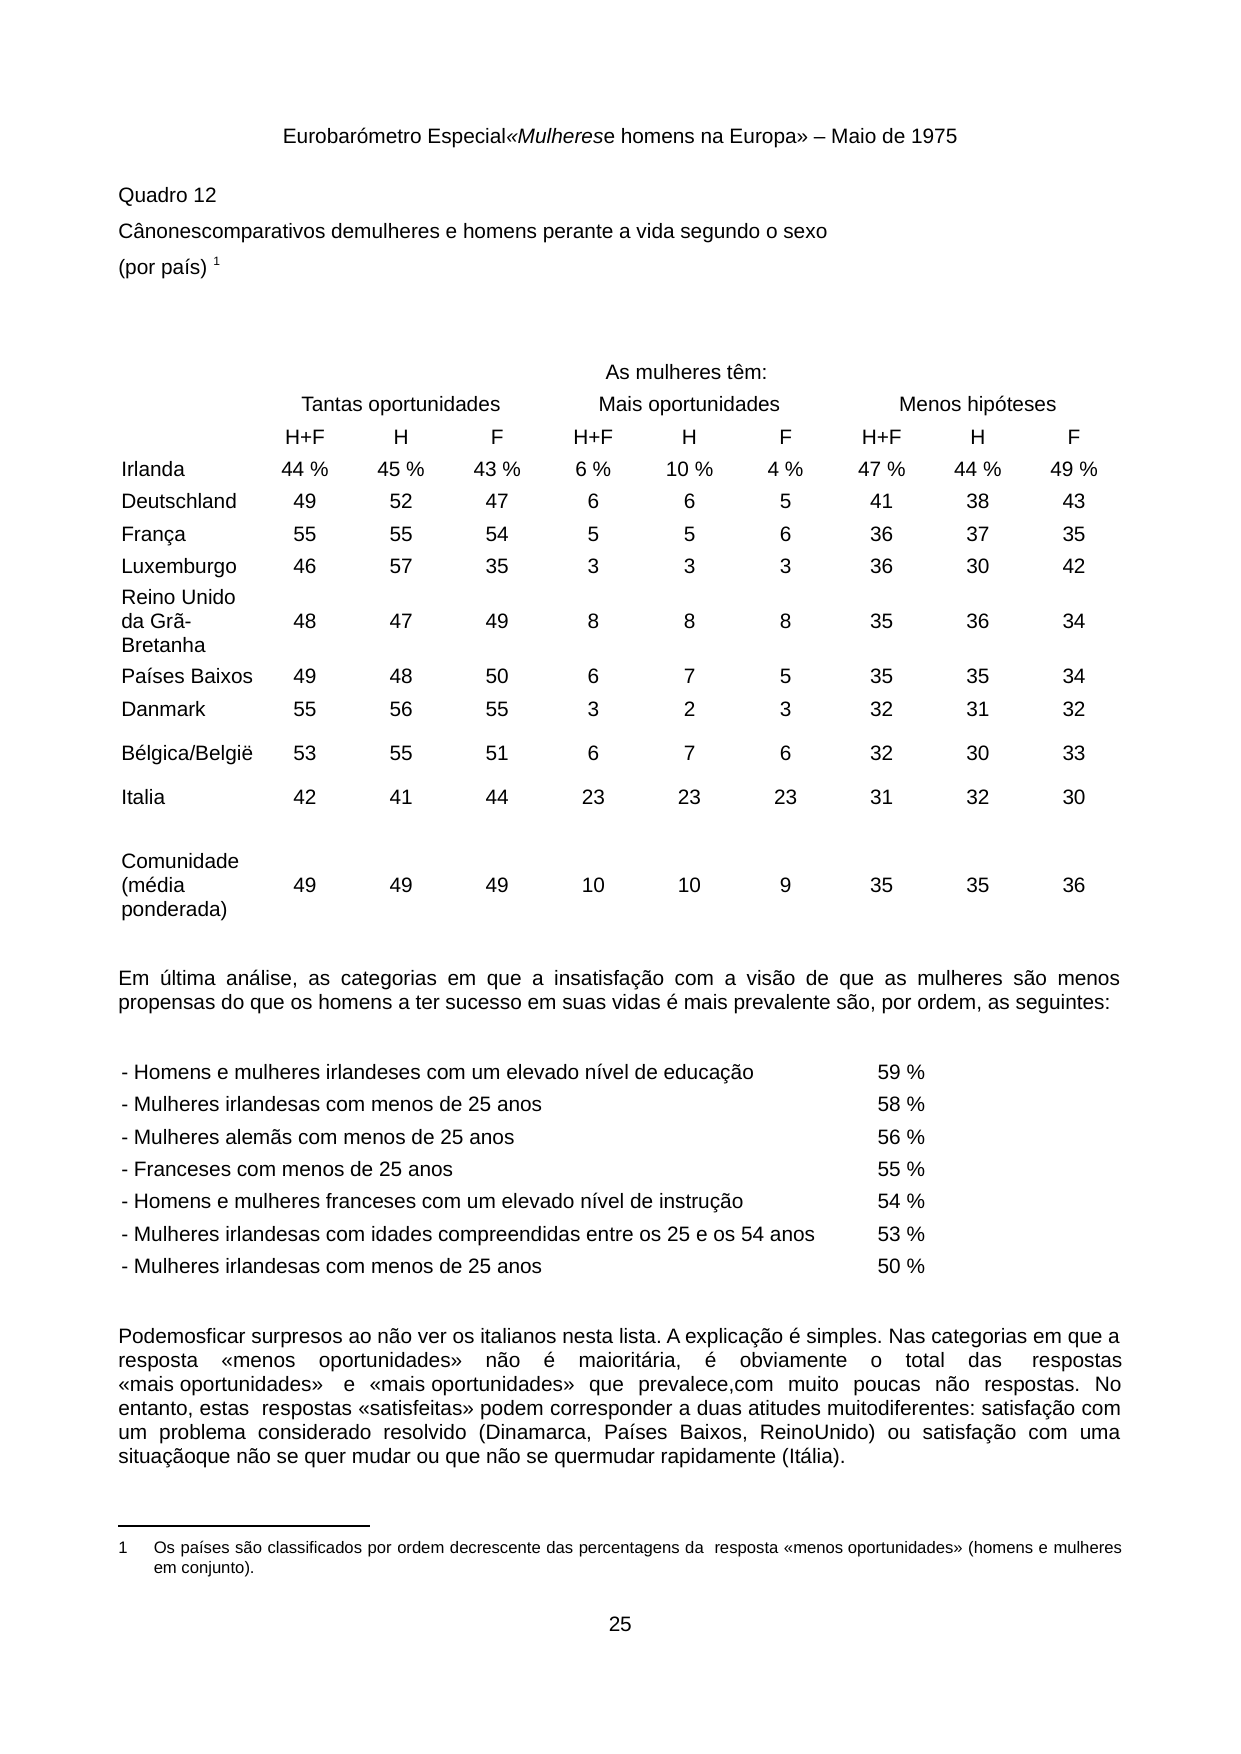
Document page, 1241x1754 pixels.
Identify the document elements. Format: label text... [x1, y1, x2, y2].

table_cell 50 % [832, 1250, 970, 1282]
table_cell 49 [449, 845, 545, 925]
table_cell - Homens e mulheres franceses com um elevado nível de instrução [118, 1185, 832, 1217]
text Os países são classificados por ordem decrescente das percentagens da resposta «menos oportunidades» (homens e mulheres em conjunto). [118, 1538, 1122, 1577]
text Quadro 12 [118, 183, 1122, 207]
table_cell 49 [257, 845, 353, 925]
table_cell 55 [353, 518, 449, 550]
table_cell 53 % [832, 1218, 970, 1250]
table_cell 6 [737, 725, 833, 781]
table_cell 4 % [737, 453, 833, 485]
table_cell 32 [834, 693, 929, 725]
table_cell 3 [545, 693, 641, 725]
table_cell Deutschland [118, 485, 257, 517]
table_cell 3 [545, 550, 641, 582]
table_cell - Mulheres irlandesas com menos de 25 anos [118, 1088, 832, 1120]
table_cell H+F [257, 420, 353, 453]
table_cell 30 [1026, 781, 1122, 813]
table_cell 23 [545, 781, 641, 813]
table_cell 43 % [449, 453, 545, 485]
table_cell 35 [930, 845, 1026, 925]
table_cell 34 [1026, 660, 1122, 692]
table_cell 47 [353, 582, 449, 660]
table_cell 46 [257, 550, 353, 582]
table_cell 10 [641, 845, 737, 925]
table_cell 42 [1026, 550, 1122, 582]
table_cell Reino Unido da Grã-Bretanha [118, 582, 257, 660]
table_cell 10 % [641, 453, 737, 485]
table_cell 55 [257, 518, 353, 550]
table_cell [545, 813, 641, 845]
table_cell [930, 813, 1026, 845]
table_cell Bélgica/België [118, 725, 257, 781]
table_cell 35 [930, 660, 1026, 692]
table_cell 30 [930, 725, 1026, 781]
table_cell 35 [1026, 518, 1122, 550]
table_cell 57 [353, 550, 449, 582]
table_cell 5 [545, 518, 641, 550]
table_cell 8 [545, 582, 641, 660]
table_cell 6 % [545, 453, 641, 485]
table_cell 55 % [832, 1153, 970, 1185]
table_cell 3 [737, 693, 833, 725]
table_cell 36 [930, 582, 1026, 660]
table_cell Comunidade (média ponderada) [118, 845, 257, 925]
table_cell 34 [1026, 582, 1122, 660]
table_cell 36 [834, 518, 929, 550]
table_cell - Mulheres irlandesas com idades compreendidas entre os 25 e os 54 anos [118, 1218, 832, 1250]
table_cell [257, 813, 353, 845]
table_cell Tantas oportunidades [257, 388, 545, 420]
table_cell 6 [545, 485, 641, 517]
table_cell 5 [641, 518, 737, 550]
table_cell [353, 813, 449, 845]
table_cell Países Baixos [118, 660, 257, 692]
table_cell F [737, 420, 833, 453]
table_cell [834, 813, 929, 845]
table_cell H+F [834, 420, 929, 453]
table_cell Irlanda [118, 453, 257, 485]
table_cell 54 [449, 518, 545, 550]
table_cell 49 % [1026, 453, 1122, 485]
table_cell 37 [930, 518, 1026, 550]
table_cell [737, 813, 833, 845]
table_cell 35 [834, 660, 929, 692]
table_cell 31 [930, 693, 1026, 725]
text Cânonescomparativos demulheres e homens perante a vida segundo o sexo [118, 219, 1122, 243]
table_cell 8 [737, 582, 833, 660]
table_cell 35 [834, 845, 929, 925]
table_cell 55 [449, 693, 545, 725]
table_cell 38 [930, 485, 1026, 517]
table_cell - Mulheres irlandesas com menos de 25 anos [118, 1250, 832, 1282]
table_cell 42 [257, 781, 353, 813]
table_cell 44 % [257, 453, 353, 485]
table_cell 41 [353, 781, 449, 813]
table_cell 5 [737, 485, 833, 517]
table_cell 48 [257, 582, 353, 660]
table_cell 49 [353, 845, 449, 925]
table_cell 49 [257, 485, 353, 517]
table_cell 3 [737, 550, 833, 582]
table_cell 33 [1026, 725, 1122, 781]
table_cell Danmark [118, 693, 257, 725]
table_cell 6 [545, 660, 641, 692]
table_cell 9 [737, 845, 833, 925]
table_cell 44 [449, 781, 545, 813]
table_header As mulheres têm: [257, 356, 1122, 388]
table_cell 35 [449, 550, 545, 582]
table_cell [118, 388, 257, 420]
table_cell 36 [834, 550, 929, 582]
table_cell 48 [353, 660, 449, 692]
table_cell - Franceses com menos de 25 anos [118, 1153, 832, 1185]
table_cell 58 % [832, 1088, 970, 1120]
table_cell 45 % [353, 453, 449, 485]
table_cell 55 [257, 693, 353, 725]
table_cell H [930, 420, 1026, 453]
table_cell 41 [834, 485, 929, 517]
table_cell 49 [257, 660, 353, 692]
table_cell H [353, 420, 449, 453]
table_cell - Mulheres alemãs com menos de 25 anos [118, 1120, 832, 1153]
table_cell 30 [930, 550, 1026, 582]
table_cell Luxemburgo [118, 550, 257, 582]
table_cell 53 [257, 725, 353, 781]
table_cell 54 % [832, 1185, 970, 1217]
table_cell H [641, 420, 737, 453]
table_cell 6 [737, 518, 833, 550]
table_cell 52 [353, 485, 449, 517]
table_cell 56 % [832, 1120, 970, 1153]
table_cell [118, 420, 257, 453]
table_cell 32 [834, 725, 929, 781]
table_cell 43 [1026, 485, 1122, 517]
table_cell 47 % [834, 453, 929, 485]
table_cell [1026, 813, 1122, 845]
table_cell 7 [641, 725, 737, 781]
table_cell 56 [353, 693, 449, 725]
table_cell 36 [1026, 845, 1122, 925]
table_cell H+F [545, 420, 641, 453]
table_cell 47 [449, 485, 545, 517]
table_cell 31 [834, 781, 929, 813]
table_cell 10 [545, 845, 641, 925]
table_cell 23 [641, 781, 737, 813]
table_header 59 % [832, 1056, 970, 1088]
table_cell 51 [449, 725, 545, 781]
table_cell 35 [834, 582, 929, 660]
table_cell 50 [449, 660, 545, 692]
table_cell [118, 813, 257, 845]
text Podemosficar surpresos ao não ver os italianos nesta lista. A explicação é simples. Nas categorias em que a resposta «menos oportunidades» não é maioritária, é obviamente o total das respostas «mais oportunidades» e «mais oportunidades» que prevalece,com muito poucas não respostas. No entanto, estas respostas «satisfeitas» podem corresponder a duas atitudes muitodiferentes: satisfação com um problema considerado resolvido (Dinamarca, Países Baixos, ReinoUnido) ou satisfação com uma situaçãoque não se quer mudar ou que não se quermudar rapidamente (Itália). [118, 1324, 1122, 1467]
table_cell 32 [1026, 693, 1122, 725]
table_cell F [449, 420, 545, 453]
table_cell 49 [449, 582, 545, 660]
table_cell 55 [353, 725, 449, 781]
text (por país) [118, 254, 1122, 278]
table_cell França [118, 518, 257, 550]
table_cell 2 [641, 693, 737, 725]
table_cell Italia [118, 781, 257, 813]
table_cell 8 [641, 582, 737, 660]
table_cell 5 [737, 660, 833, 692]
table_cell [641, 813, 737, 845]
table_header - Homens e mulheres irlandeses com um elevado nível de educação [118, 1056, 832, 1088]
table_cell 3 [641, 550, 737, 582]
table_cell Menos hipóteses [834, 388, 1122, 420]
table_cell 44 % [930, 453, 1026, 485]
table_cell F [1026, 420, 1122, 453]
table_cell [449, 813, 545, 845]
table_header [118, 356, 257, 388]
table_cell Mais oportunidades [545, 388, 833, 420]
table_cell 6 [641, 485, 737, 517]
table_cell 23 [737, 781, 833, 813]
table_cell 32 [930, 781, 1026, 813]
text Em última análise, as categorias em que a insatisfação com a visão de que as mulheres são menos propensas do que os homens a ter sucesso em suas vidas é mais prevalente são, por ordem, as seguintes: [118, 966, 1122, 1014]
table_cell 6 [545, 725, 641, 781]
table_cell 7 [641, 660, 737, 692]
